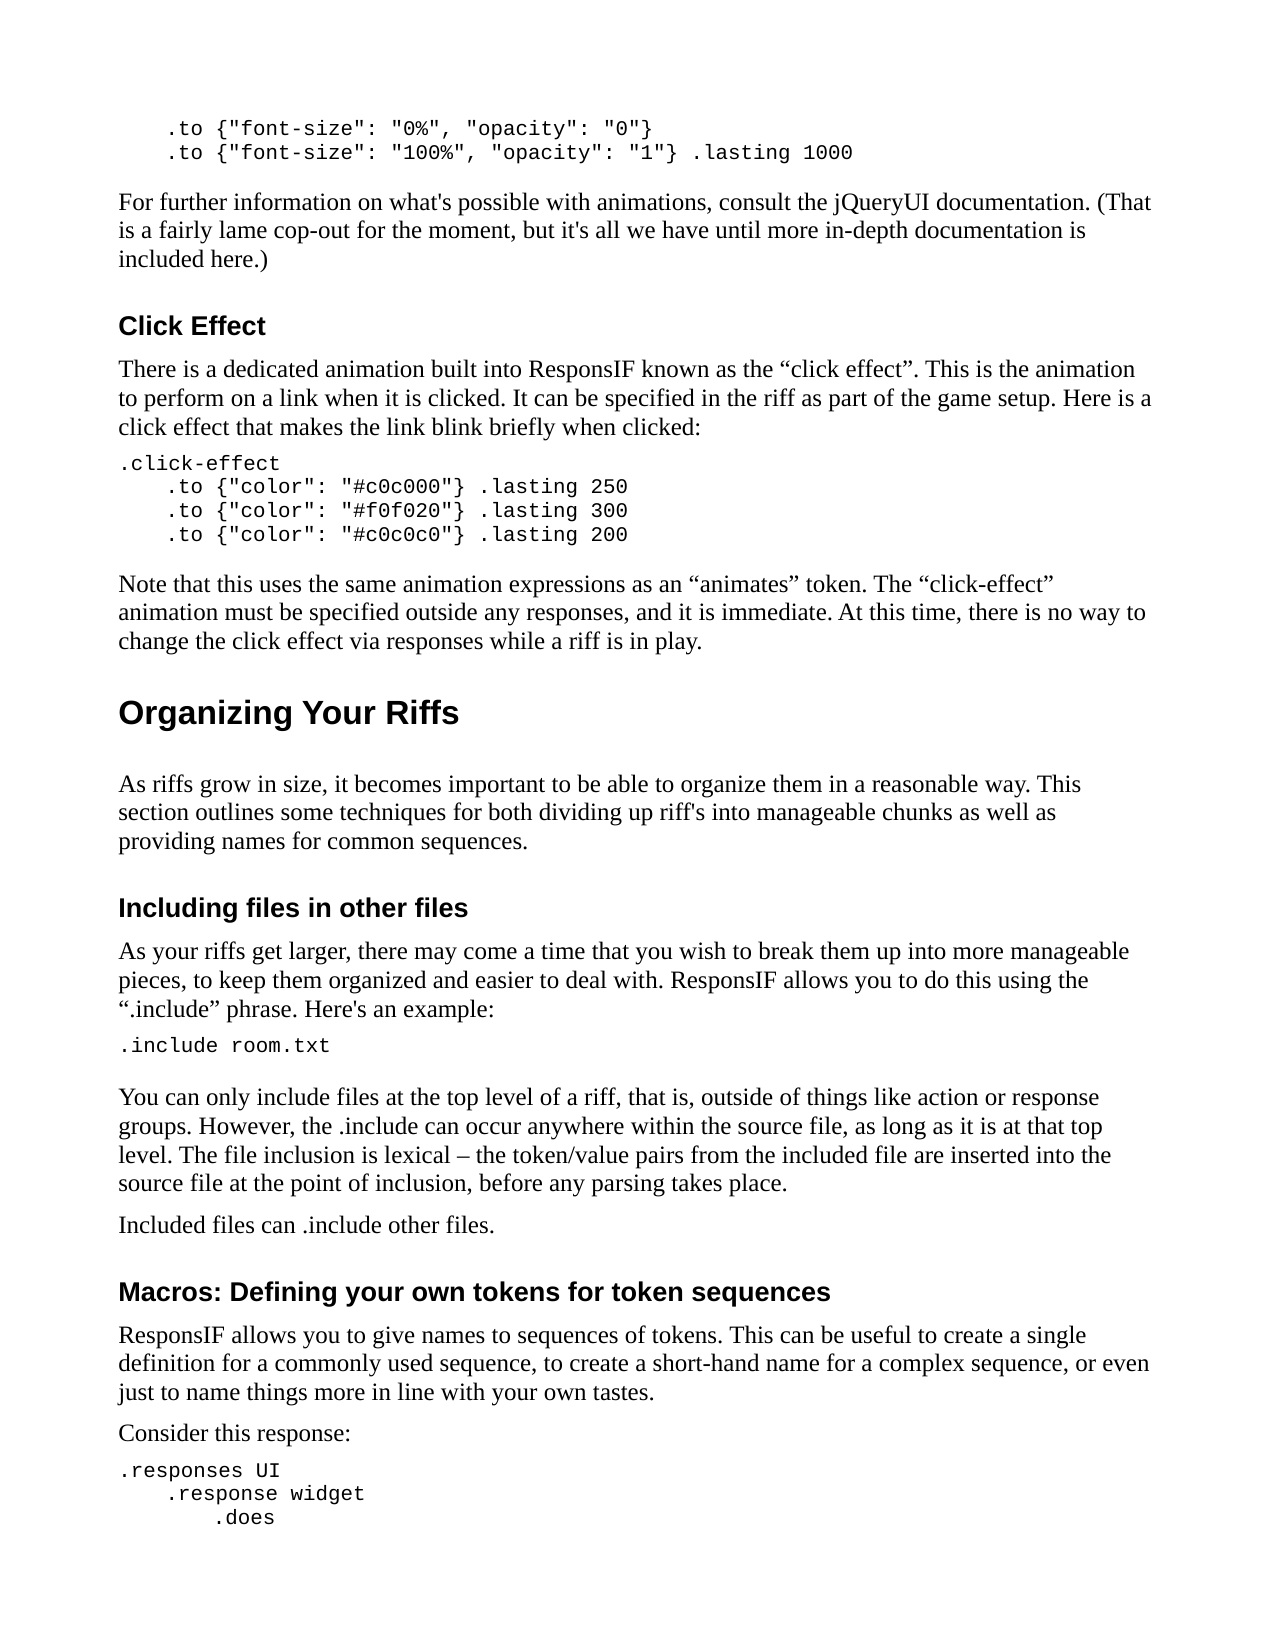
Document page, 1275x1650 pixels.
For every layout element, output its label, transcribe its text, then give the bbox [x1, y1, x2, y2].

text .to {"color": "#c0c0c0"} .lasting 200 [118, 524, 1157, 547]
text .responses UI [118, 1460, 1157, 1483]
text .does [118, 1507, 1157, 1531]
text .to {"font-size": "0%", "opacity": "0"} [118, 118, 1157, 142]
text You can only include files at the top level of a riff, that is, outside of things like action or response groups. However, the .include can occur anywhere within the source file, as long as it is at that top level. The file inclusion is lexical – the token/value pairs from the included file are inserted into the source file at the point of inclusion, before any parsing takes place. [118, 1082, 1157, 1197]
text .to {"color": "#c0c000"} .lasting 250 [118, 477, 1157, 500]
subtitle Including files in other files [118, 892, 1157, 924]
text .include room.txt [118, 1035, 1157, 1058]
subtitle Organizing Your Riffs [118, 692, 1157, 731]
text Consider this response: [118, 1418, 1157, 1447]
text .response widget [118, 1483, 1157, 1507]
text For further information on what's possible with animations, consult the jQueryUI documentation. (That is a fairly lame cop-out for the moment, but it's all we have until more in-depth documentation is included here.) [118, 187, 1157, 273]
text ResponsIF allows you to give names to sequences of tokens. This can be useful to create a single definition for a commonly used sequence, to create a short-hand name for a complex sequence, or even just to name things more in line with your own tastes. [118, 1320, 1157, 1406]
text Note that this uses the same animation expressions as an “animates” token. The “click-effect” animation must be specified outside any responses, and it is immediate. At this time, there is no way to change the click effect via responses while a riff is in play. [118, 569, 1157, 655]
text .to {"font-size": "100%", "opacity": "1"} .lasting 1000 [118, 142, 1157, 165]
text .click-effect [118, 453, 1157, 477]
text .to {"color": "#f0f020"} .lasting 300 [118, 500, 1157, 524]
text As riffs grow in size, it becomes important to be able to organize them in a reasonable way. This section outlines some techniques for both dividing up riff's into manageable chunks as well as providing names for common sequences. [118, 769, 1157, 855]
text As your riffs get larger, there may come a time that you wish to break them up into more manageable pieces, to keep them organized and easier to deal with. ResponsIF allows you to do this using the “.include” phrase. Here's an example: [118, 936, 1157, 1022]
text Included files can .include other files. [118, 1210, 1157, 1238]
subtitle Click Effect [118, 310, 1157, 342]
subtitle Macros: Defining your own tokens for token sequences [118, 1276, 1157, 1307]
text There is a dedicated animation built into ResponsIF known as the “click effect”. This is the animation to perform on a link when it is clicked. It can be specified in the riff as part of the game setup. Here is a click effect that makes the link blink briefly when clicked: [118, 354, 1157, 440]
